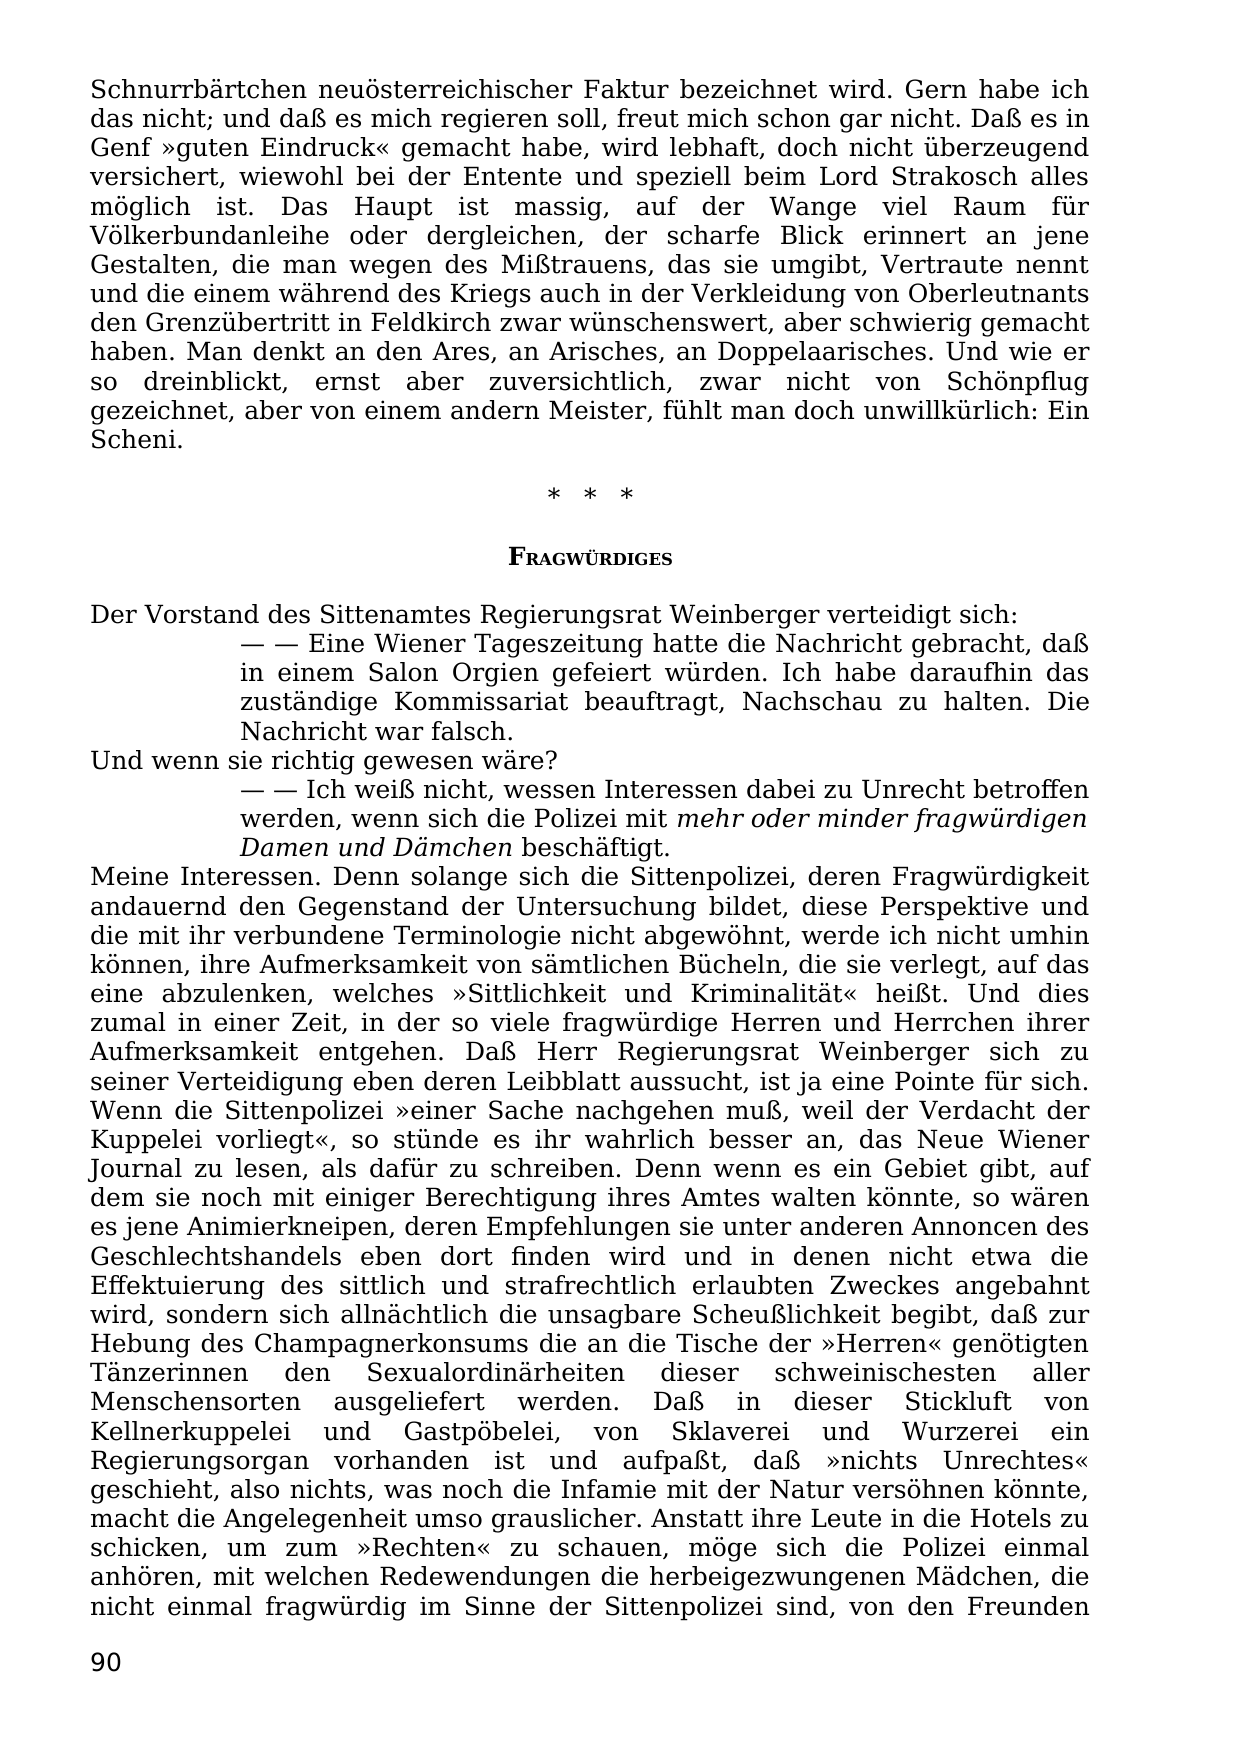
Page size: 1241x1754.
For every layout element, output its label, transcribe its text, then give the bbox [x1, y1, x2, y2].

text * * * [90, 483, 1091, 512]
text Der Vorstand des Sittenamtes Regierungsrat Weinberger verteidigt sich: [90, 600, 1091, 629]
text Fragwürdiges [90, 512, 1091, 571]
text — — Ich weiß nicht, wessen Interessen dabei zu Unrecht betroffen werden, wenn sich die Polizei mit mehr oder minder fragwürdigen Damen und Dämchen beschäftigt. [240, 775, 1091, 862]
text Meine Interessen. Denn solange sich die Sittenpolizei, deren Fragwürdigkeit andauernd den Gegenstand der Untersuchung bildet, diese Perspektive und die mit ihr verbundene Terminologie nicht abgewöhnt, werde ich nicht umhin können, ihre Aufmerksamkeit von sämtlichen Bücheln, die sie verlegt, auf das eine abzulenken, welches »Sittlichkeit und Kriminalität« heißt. Und dies zumal in einer Zeit, in der so viele fragwürdige Herren und Herrchen ihrer Aufmerksamkeit entgehen. Daß Herr Regierungsrat Weinberger sich zu seiner Verteidigung eben deren Leibblatt aussucht, ist ja eine Pointe für sich. Wenn die Sittenpolizei »einer Sache nachgehen muß, weil der Verdacht der Kuppelei vorliegt«, so stünde es ihr wahrlich besser an, das Neue Wiener Journal zu lesen, als dafür zu schreiben. Denn wenn es ein Gebiet gibt, auf dem sie noch mit einiger Berechtigung ihres Amtes walten könnte, so wären es jene Animierkneipen, deren Empfehlungen sie unter anderen Annoncen des Geschlechtshandels eben dort finden wird und in denen nicht etwa die Effektuierung des sittlich und strafrechtlich erlaubten Zweckes angebahnt wird, sondern sich allnächtlich die unsagbare Scheußlichkeit begibt, daß zur Hebung des Champagnerkonsums die an die Tische der »Herren« genötigten Tänzerinnen den Sexualordinärheiten dieser schweinischesten aller Menschensorten ausgeliefert werden. Daß in dieser Stickluft von Kellnerkuppelei und Gastpöbelei, von Sklaverei und Wurzerei ein Regierungsorgan vorhanden ist und aufpaßt, daß »nichts Unrechtes« geschieht, also nichts, was noch die Infamie mit der Natur versöhnen könnte, macht die Angelegenheit umso grauslicher. Anstatt ihre Leute in die Hotels zu schicken, um zum »Rechten« zu schauen, möge sich die Polizei einmal anhören, mit welchen Redewendungen die herbeigezwungenen Mädchen, die nicht einmal fragwürdig im Sinne der Sittenpolizei sind, von den Freunden [90, 862, 1091, 1621]
text Und wenn sie richtig gewesen wäre? [90, 746, 1091, 775]
text Schnurrbärtchen neuösterreichischer Faktur bezeichnet wird. Gern habe ich das nicht; und daß es mich regieren soll, freut mich schon gar nicht. Daß es in Genf »guten Eindruck« gemacht habe, wird lebhaft, doch nicht überzeugend versichert, wiewohl bei der Entente und speziell beim Lord Strakosch alles möglich ist. Das Haupt ist massig, auf der Wange viel Raum für Völkerbundanleihe oder dergleichen, der scharfe Blick erinnert an jene Gestalten, die man wegen des Mißtrauens, das sie umgibt, Vertraute nennt und die einem während des Kriegs auch in der Verkleidung von Oberleutnants den Grenzübertritt in Feldkirch zwar wünschenswert, aber schwierig gemacht haben. Man denkt an den Ares, an Arisches, an Doppelaarisches. Und wie er so dreinblickt, ernst aber zuversichtlich, zwar nicht von Schönpflug gezeichnet, aber von einem andern Meister, fühlt man doch unwillkürlich: Ein Scheni. [90, 75, 1091, 454]
text — — Eine Wiener Tageszeitung hatte die Nachricht gebracht, daß in einem Salon Orgien gefeiert würden. Ich habe daraufhin das zuständige Kommissariat beauftragt, Nachschau zu halten. Die Nachricht war falsch. [240, 629, 1091, 746]
